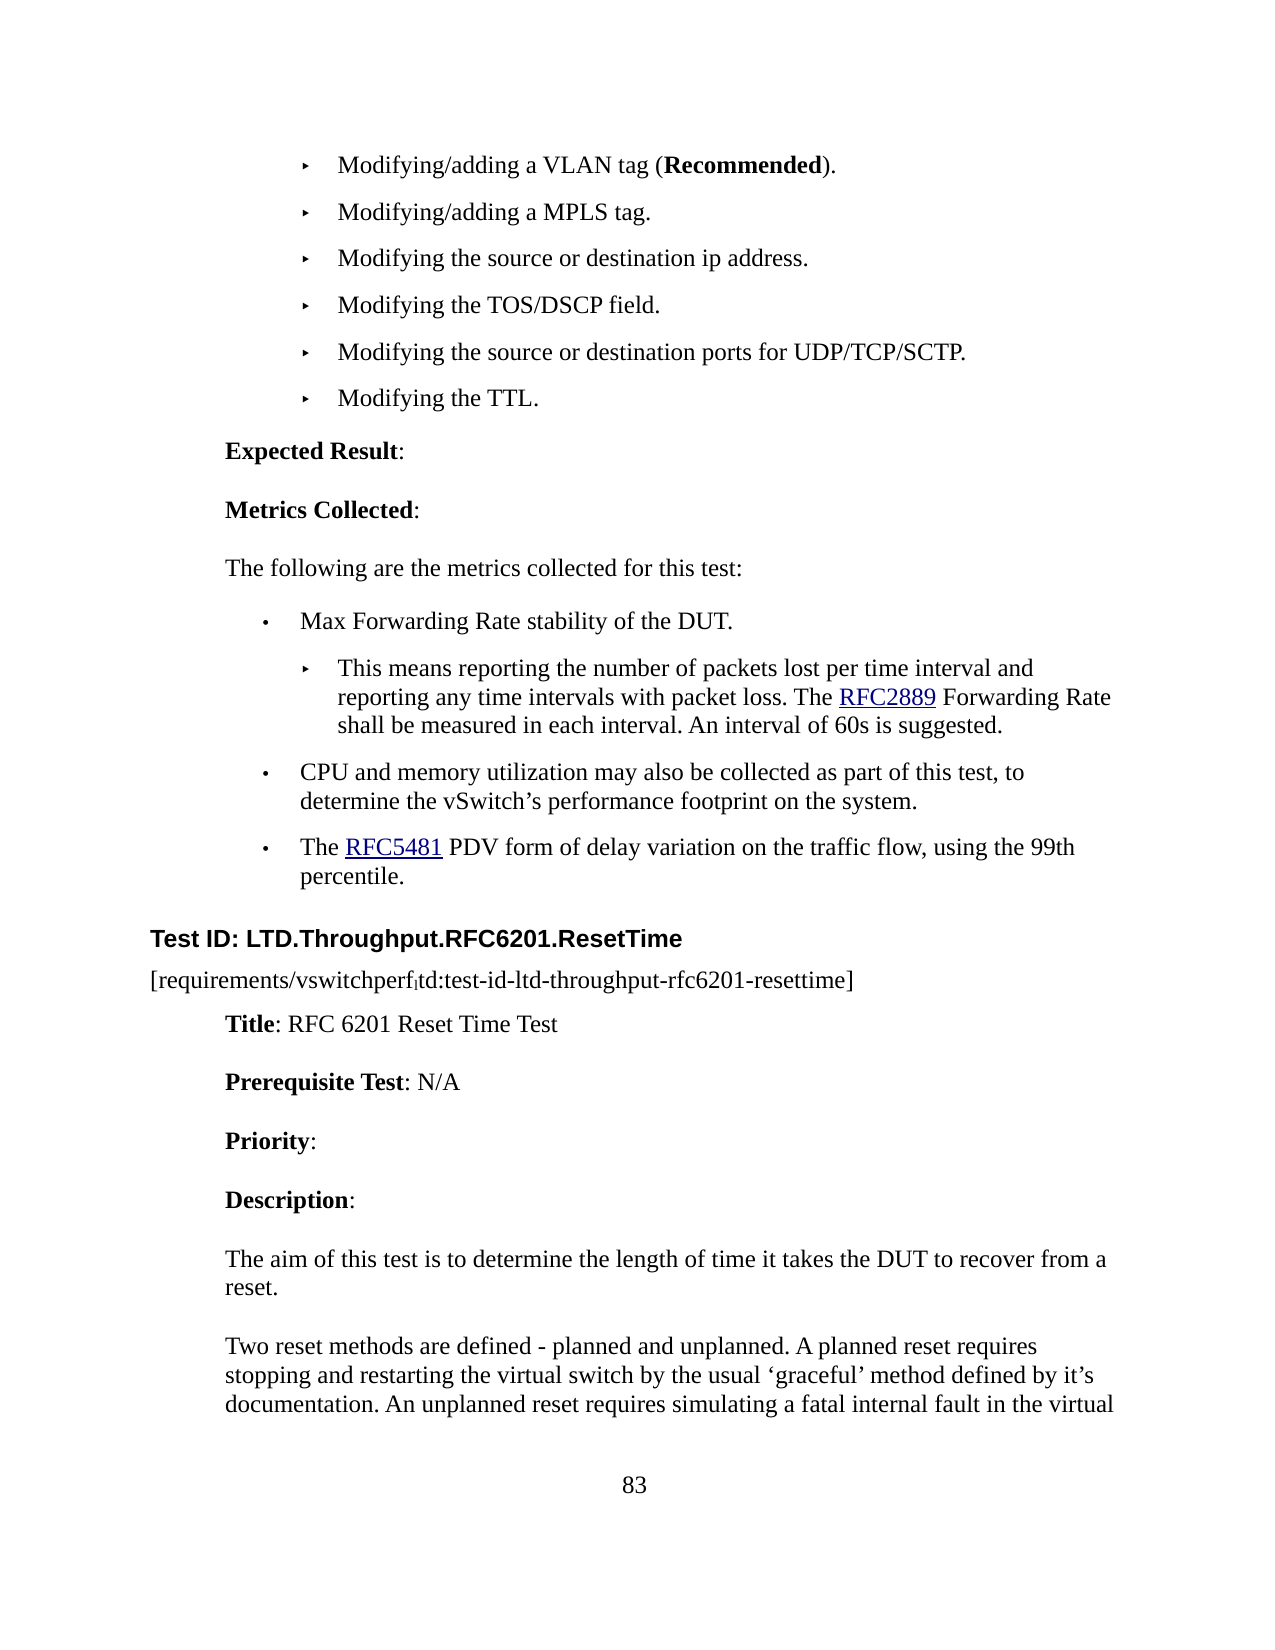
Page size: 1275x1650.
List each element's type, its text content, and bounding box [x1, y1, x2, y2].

list Modifying the source or destination ip address. [300, 243, 1125, 272]
text Metrics Collected: [225, 495, 1125, 523]
list Modifying the TOS/DSCP field. [300, 290, 1125, 319]
list Modifying the source or destination ports for UDP/TCP/SCTP. [300, 337, 1125, 365]
text Priority: [225, 1126, 1125, 1155]
text Expected Result: [225, 436, 1125, 465]
list This means reporting the number of packets lost per time interval and reporting any time intervals with packet loss. The RFC2889 Forwarding Rate shall be measured in each interval. An interval of 60s is suggested. [300, 653, 1125, 739]
subtitle Test ID: LTD.Throughput.RFC6201.ResetTime [150, 924, 1125, 952]
list Max Forwarding Rate stability of the DUT. [262, 606, 1125, 635]
list Modifying/adding a VLAN tag (Recommended). [300, 150, 1125, 179]
text The aim of this test is to determine the length of time it takes the DUT to recover from a reset. [225, 1244, 1125, 1301]
list Modifying/adding a MPLS tag. [300, 197, 1125, 225]
list CPU and memory utilization may also be collected as part of this test, to determine the vSwitch’s performance footprint on the system. [262, 757, 1125, 814]
text [requirements/vswitchperfltd:test-id-ltd-throughput-rfc6201-resettime] [150, 965, 1125, 994]
list The RFC5481 PDV form of delay variation on the traffic flow, using the 99th percentile. [262, 832, 1125, 890]
text Two reset methods are defined - planned and unplanned. A planned reset requires stopping and restarting the virtual switch by the usual ‘graceful’ method defined by it’s documentation. An unplanned reset requires simulating a fatal internal fault in the virtual [225, 1331, 1125, 1417]
text Description: [225, 1185, 1125, 1214]
list Modifying the TTL. [300, 383, 1125, 412]
text Title: RFC 6201 Reset Time Test [225, 1009, 1125, 1037]
text The following are the metrics collected for this test: [225, 553, 1125, 582]
text Prerequisite Test: N/A [225, 1067, 1125, 1096]
